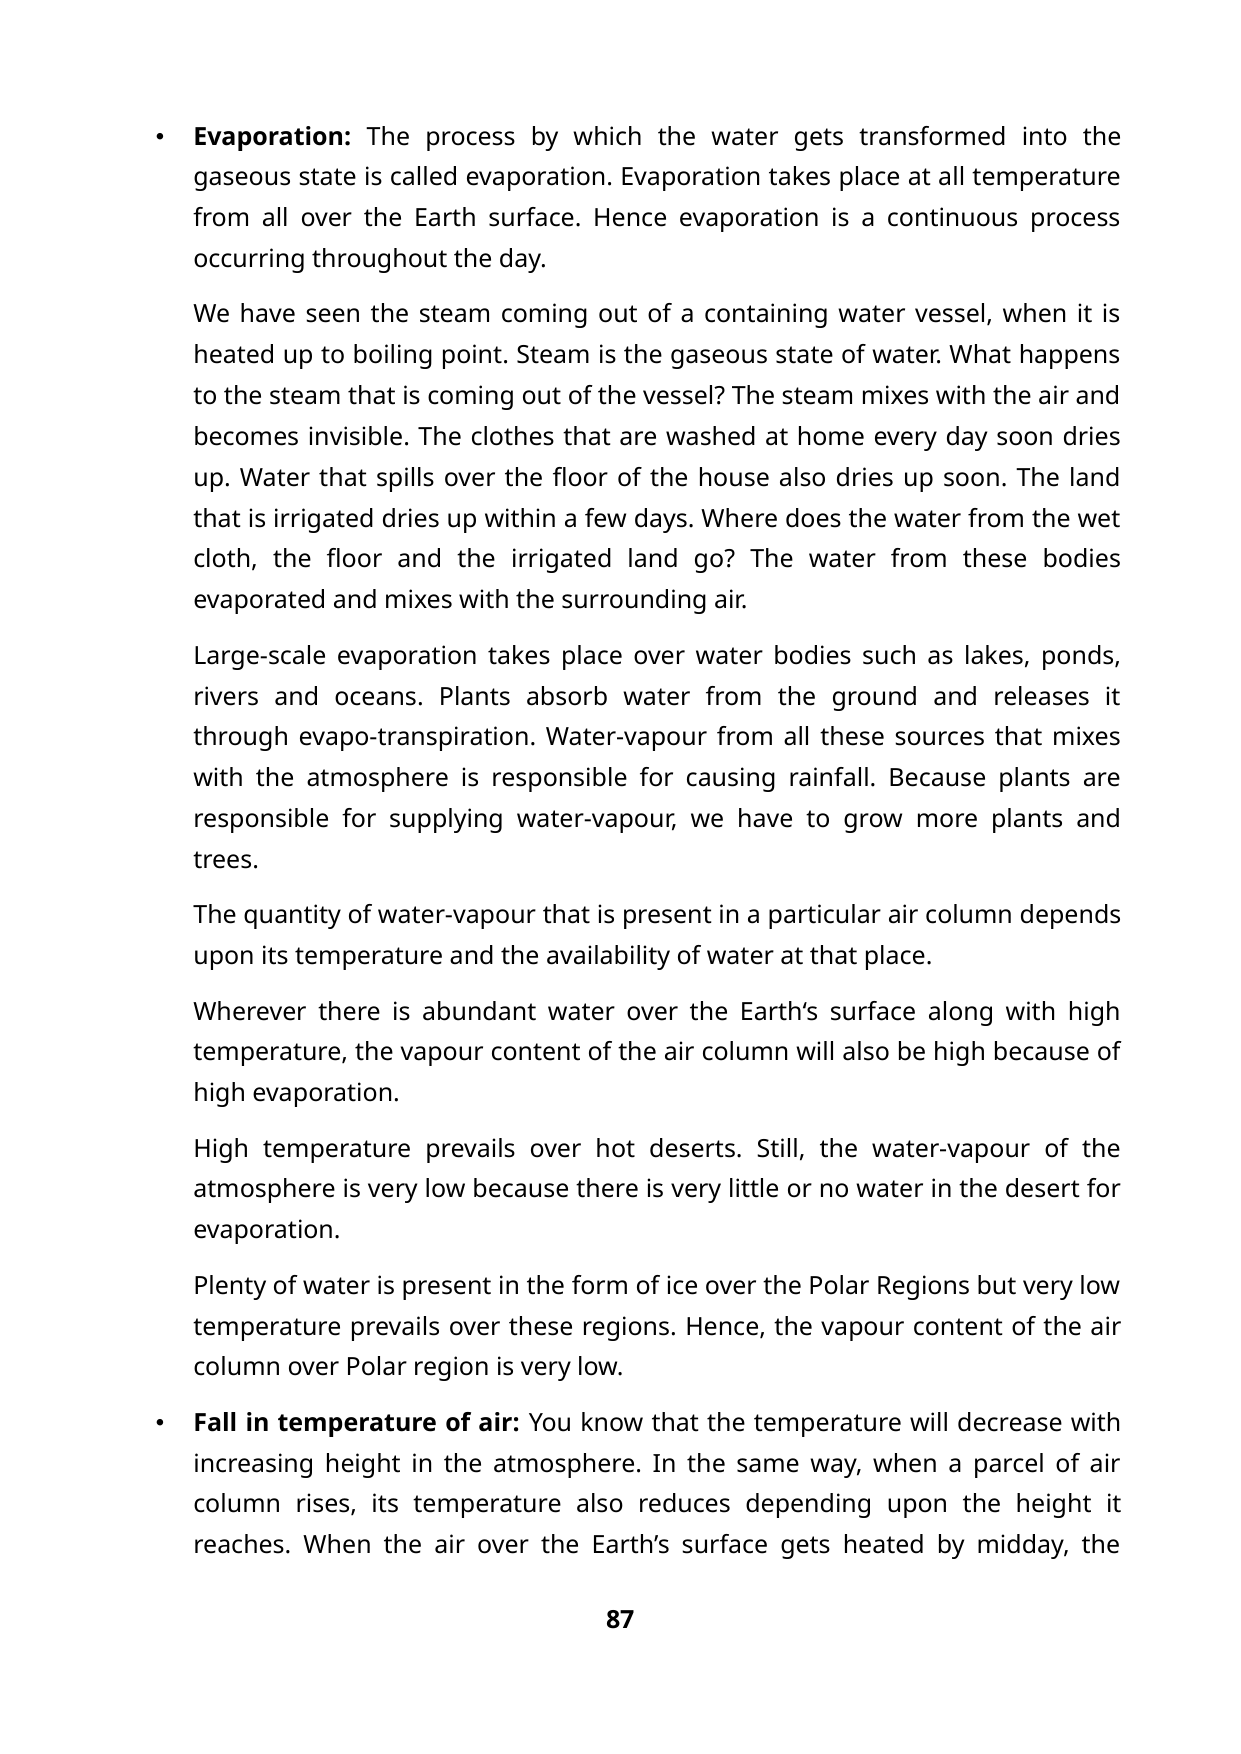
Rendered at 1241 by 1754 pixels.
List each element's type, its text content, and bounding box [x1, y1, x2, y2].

list Evaporation: The process by which the water gets transformed into the gaseous state is called evaporation. Evaporation takes place at all temperature from all over the Earth surface. Hence evaporation is a continuous process occurring throughout the day. [156, 118, 1122, 275]
list Plenty of water is present in the form of ice over the Polar Regions but very low temperature prevails over these regions. Hence, the vapour content of the air column over Polar region is very low. [156, 1267, 1122, 1383]
list High temperature prevails over hot deserts. Still, the water-vapour of the atmosphere is very low because there is very little or no water in the desert for evaporation. [156, 1130, 1122, 1246]
list Wherever there is abundant water over the Earth‘s surface along with high temperature, the vapour content of the air column will also be high because of high evaporation. [156, 993, 1122, 1109]
list The quantity of water-vapour that is present in a particular air column depends upon its temperature and the availability of water at that place. [156, 897, 1122, 972]
list Large-scale evaporation takes place over water bodies such as lakes, ponds, rivers and oceans. Plants absorb water from the ground and releases it through evapo-transpiration. Water-vapour from all these sources that mixes with the atmosphere is responsible for causing rainfall. Because plants are responsible for supplying water-vapour, we have to grow more plants and trees. [156, 637, 1122, 876]
list Fall in temperature of air: You know that the temperature will decrease with increasing height in the atmosphere. In the same way, when a parcel of air column rises, its temperature also reduces depending upon the height it reaches. When the air over the Earth’s surface gets heated by midday, the [156, 1404, 1122, 1561]
list We have seen the steam coming out of a containing water vessel, when it is heated up to boiling point. Steam is the gaseous state of water. What happens to the steam that is coming out of the vessel? The steam mixes with the air and becomes invisible. The clothes that are washed at home every day soon dries up. Water that spills over the floor of the house also dries up soon. The land that is irrigated dries up within a few days. Where does the water from the wet cloth, the floor and the irrigated land go? The water from these bodies evaporated and mixes with the surrounding air. [156, 296, 1122, 616]
